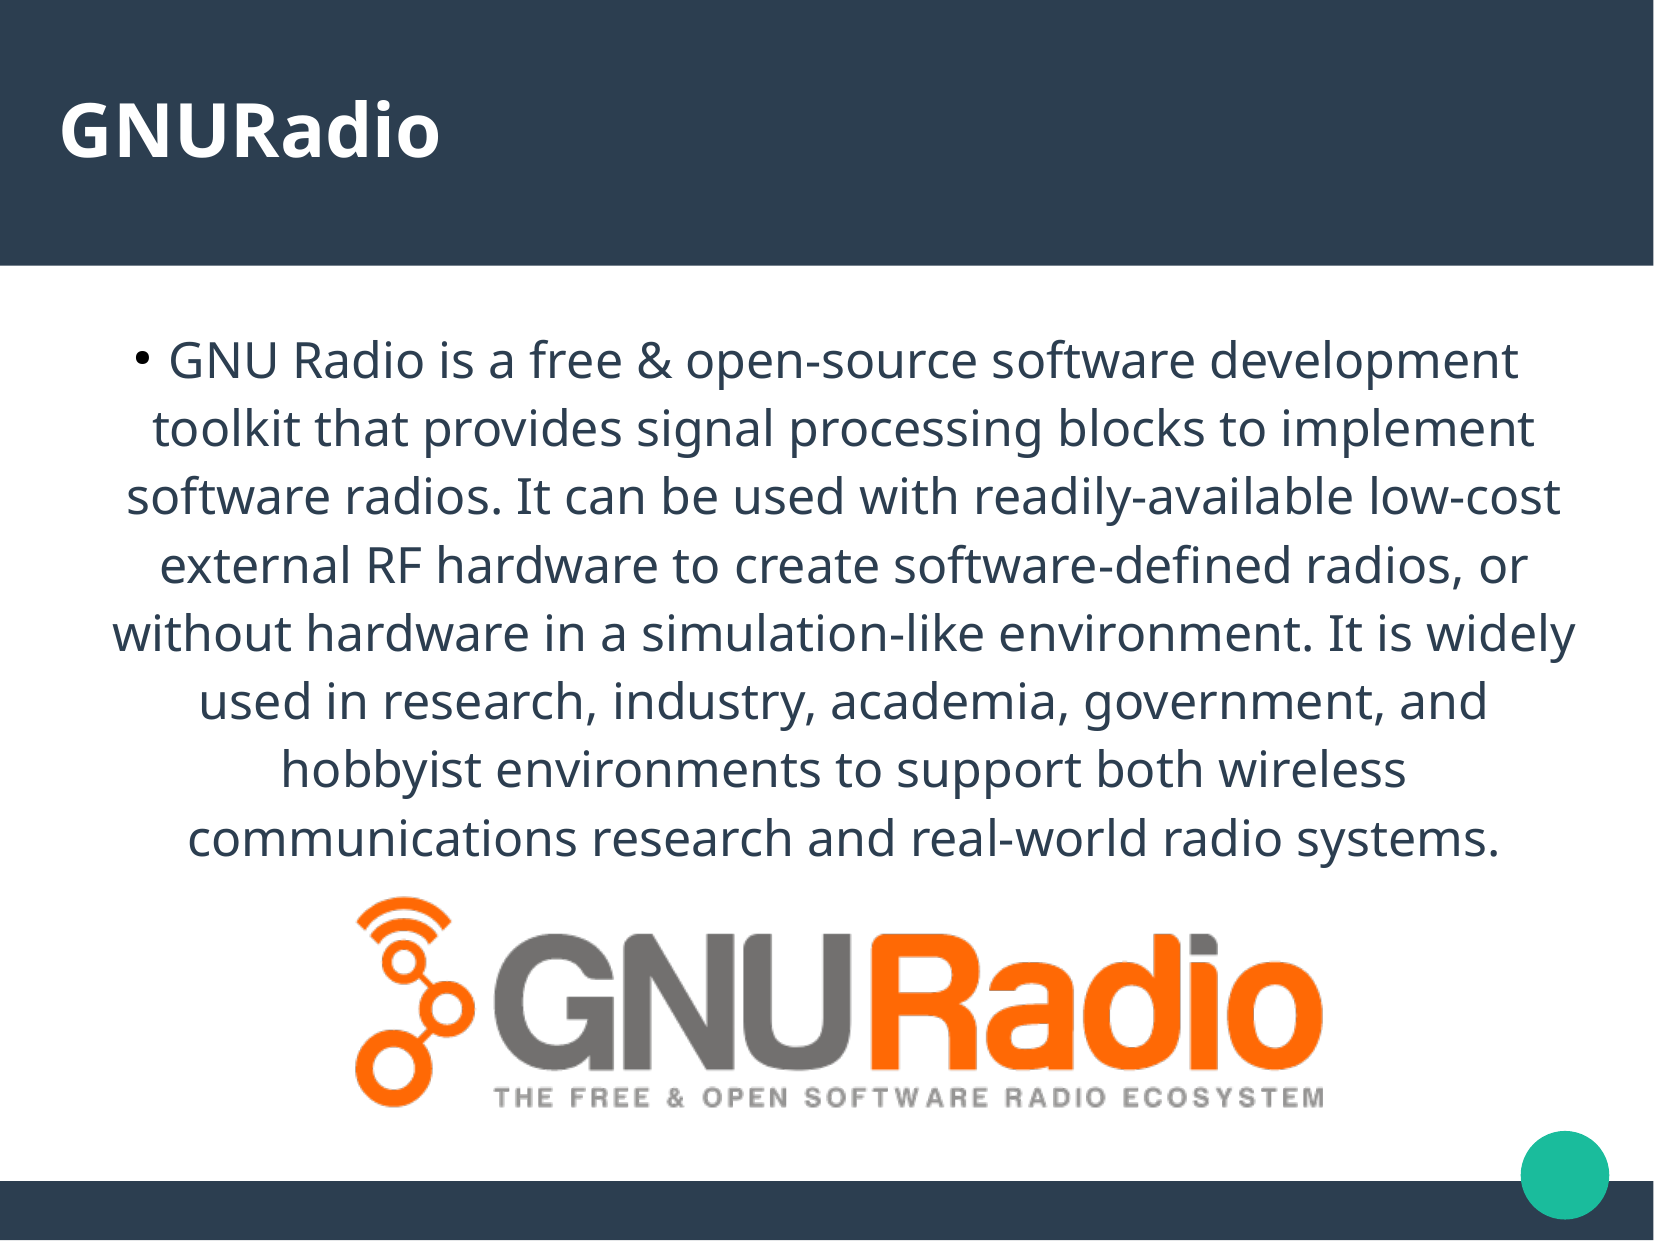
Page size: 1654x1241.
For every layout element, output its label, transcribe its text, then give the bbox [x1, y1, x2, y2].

subtitle GNU Radio is a free & open-source software development toolkit that provides signal processing blocks to implement software radios. It can be used with readily-available low-cost external RF hardware to create software-defined radios, or without hardware in a simulation-like environment. It is widely used in research, industry, academia, government, and hobbyist environments to support both wireless communications research and real-world radio systems. [59, 324, 1595, 1152]
picture [334, 884, 1351, 1120]
title GNURadio [59, 49, 1595, 207]
